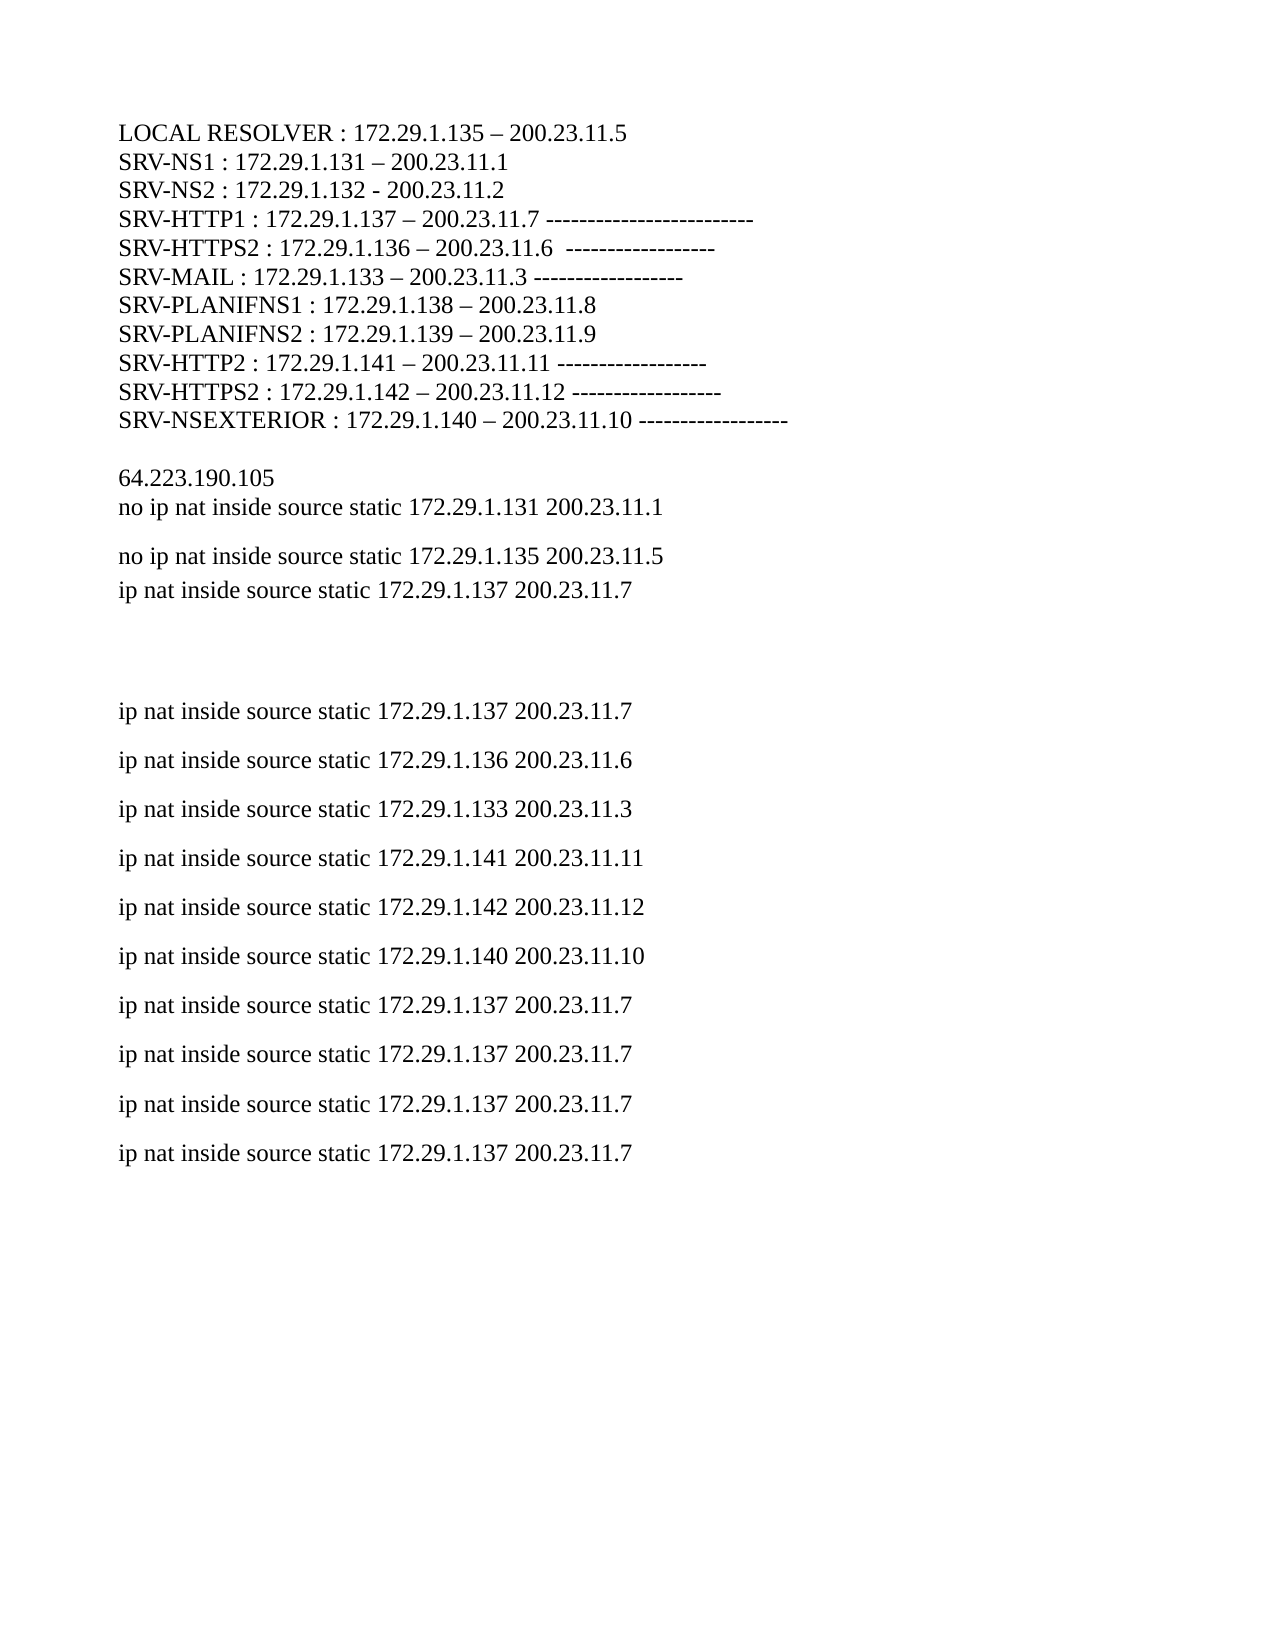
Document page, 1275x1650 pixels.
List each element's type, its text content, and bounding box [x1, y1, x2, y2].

text ip nat inside source static 172.29.1.137 200.23.11.7 [118, 991, 1157, 1019]
text SRV-HTTP1 : 172.29.1.137 – 200.23.11.7 ------------------------- [118, 204, 1157, 233]
text SRV-MAIL : 172.29.1.133 – 200.23.11.3 ------------------ [118, 262, 1157, 291]
text ip nat inside source static 172.29.1.140 200.23.11.10 [118, 941, 1157, 970]
text ip nat inside source static 172.29.1.136 200.23.11.6 [118, 745, 1157, 774]
text no ip nat inside source static 172.29.1.131 200.23.11.1 [118, 492, 1157, 521]
text SRV-HTTPS2 : 172.29.1.142 – 200.23.11.12 ------------------ [118, 377, 1157, 406]
text LOCAL RESOLVER : 172.29.1.135 – 200.23.11.5 [118, 118, 1157, 147]
text SRV-NS1 : 172.29.1.131 – 200.23.11.1 [118, 147, 1157, 176]
text SRV-PLANIFNS1 : 172.29.1.138 – 200.23.11.8 [118, 291, 1157, 319]
text ip nat inside source static 172.29.1.137 200.23.11.7 [118, 575, 1157, 604]
text SRV-PLANIFNS2 : 172.29.1.139 – 200.23.11.9 [118, 319, 1157, 348]
text SRV-HTTP2 : 172.29.1.141 – 200.23.11.11 ------------------ [118, 348, 1157, 377]
text ip nat inside source static 172.29.1.133 200.23.11.3 [118, 794, 1157, 823]
text SRV-HTTPS2 : 172.29.1.136 – 200.23.11.6 ------------------ [118, 233, 1157, 262]
text ip nat inside source static 172.29.1.137 200.23.11.7 [118, 1089, 1157, 1117]
text ip nat inside source static 172.29.1.142 200.23.11.12 [118, 892, 1157, 921]
text ip nat inside source static 172.29.1.137 200.23.11.7 [118, 1039, 1157, 1068]
text ip nat inside source static 172.29.1.141 200.23.11.11 [118, 843, 1157, 872]
text ip nat inside source static 172.29.1.137 200.23.11.7 [118, 696, 1157, 725]
text no ip nat inside source static 172.29.1.135 200.23.11.5 [118, 541, 1157, 570]
text SRV-NSEXTERIOR : 172.29.1.140 – 200.23.11.10 ------------------ [118, 406, 1157, 434]
text 64.223.190.105 [118, 463, 1157, 492]
text ip nat inside source static 172.29.1.137 200.23.11.7 [118, 1138, 1157, 1166]
text SRV-NS2 : 172.29.1.132 - 200.23.11.2 [118, 176, 1157, 204]
